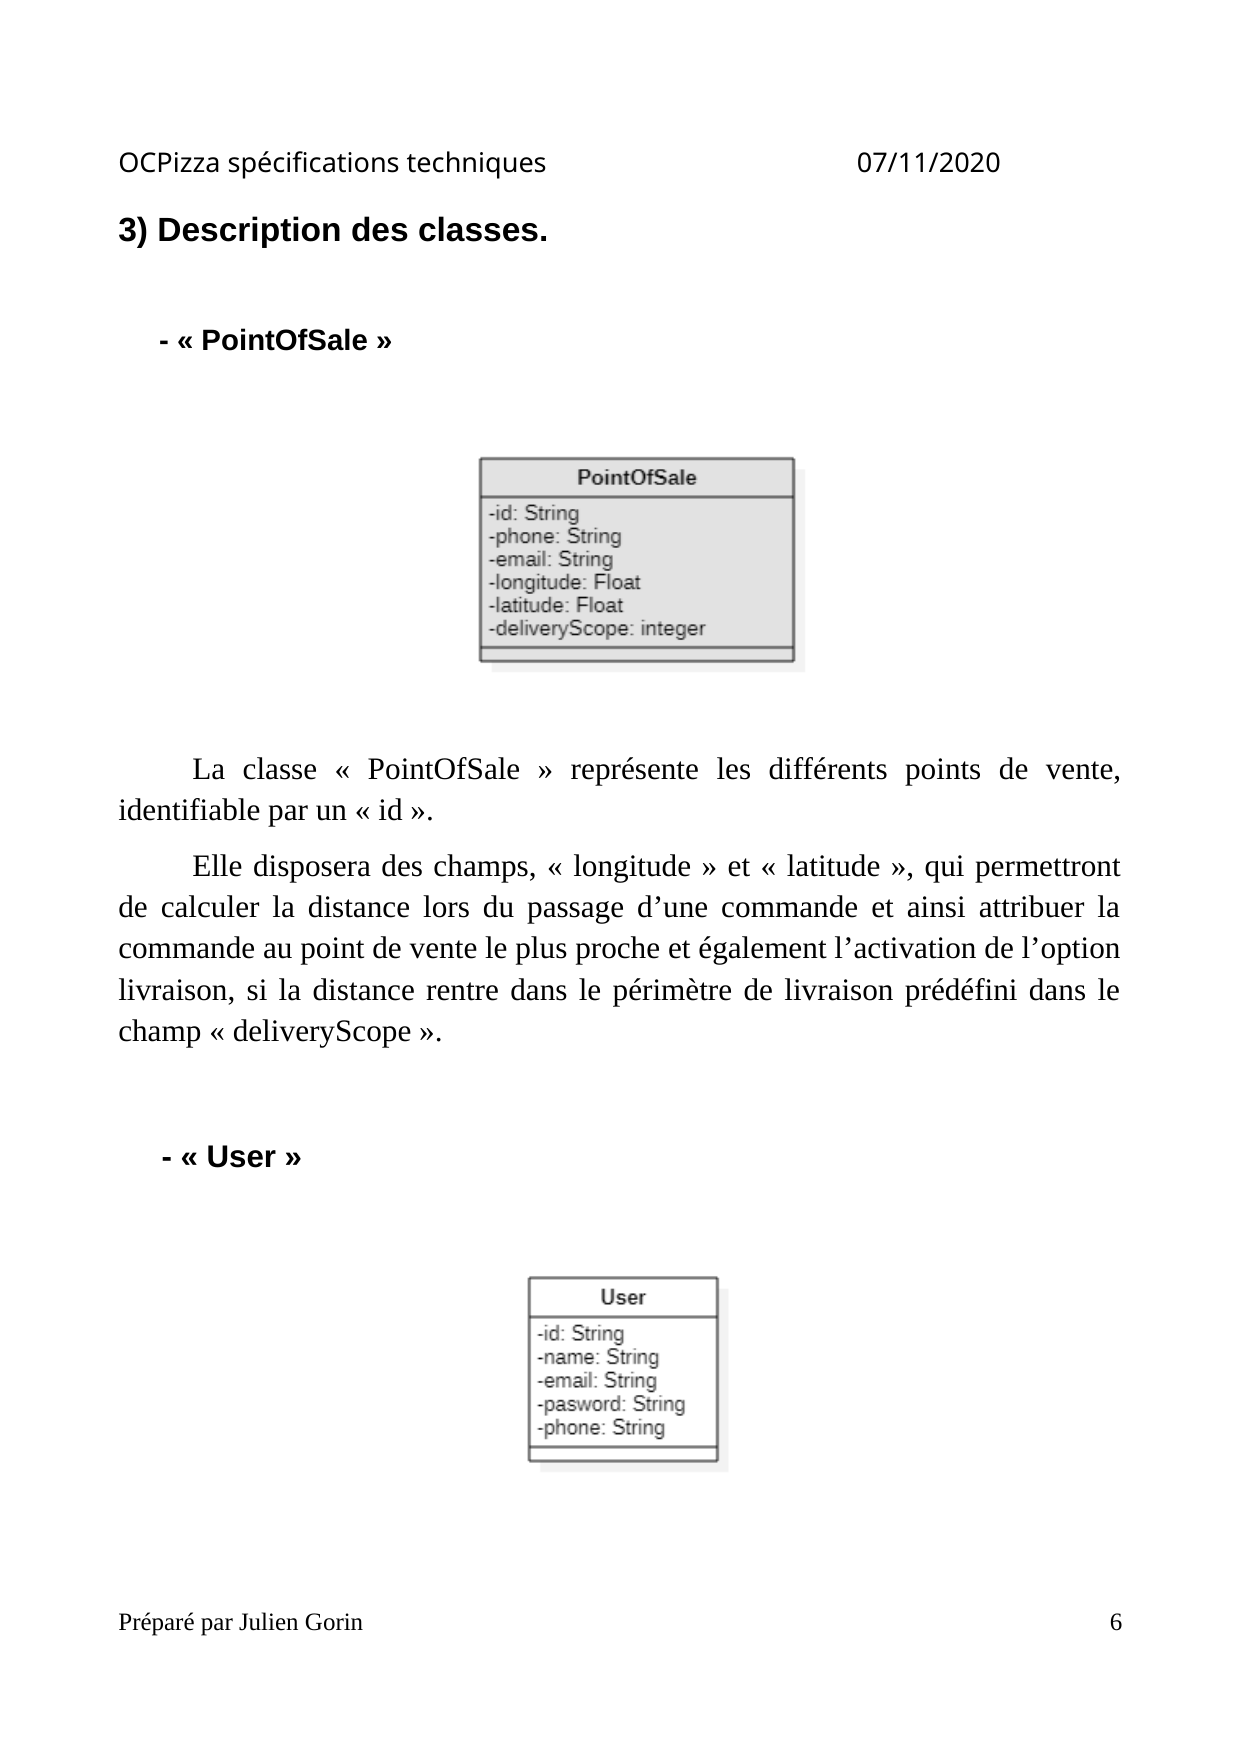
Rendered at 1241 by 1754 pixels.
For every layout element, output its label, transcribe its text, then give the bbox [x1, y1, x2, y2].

subtitle 3) Description des classes. [118, 209, 1122, 248]
text Elle disposera des champs, « longitude » et « latitude », qui permettront de calculer la distance lors du passage d’une commande et ainsi attribuer la commande au point de vente le plus proche et également l’activation de l’option livraison, si la distance rentre dans le périmètre de livraison prédéfini dans le champ « deliveryScope ». [118, 847, 1122, 1048]
subtitle - « User » [118, 1138, 1122, 1174]
picture [470, 1228, 770, 1513]
text La classe « PointOfSale » représente les différents points de vente, identifiable par un « id ». [118, 750, 1122, 827]
picture [440, 423, 838, 703]
subtitle - « PointOfSale » [118, 323, 1122, 357]
